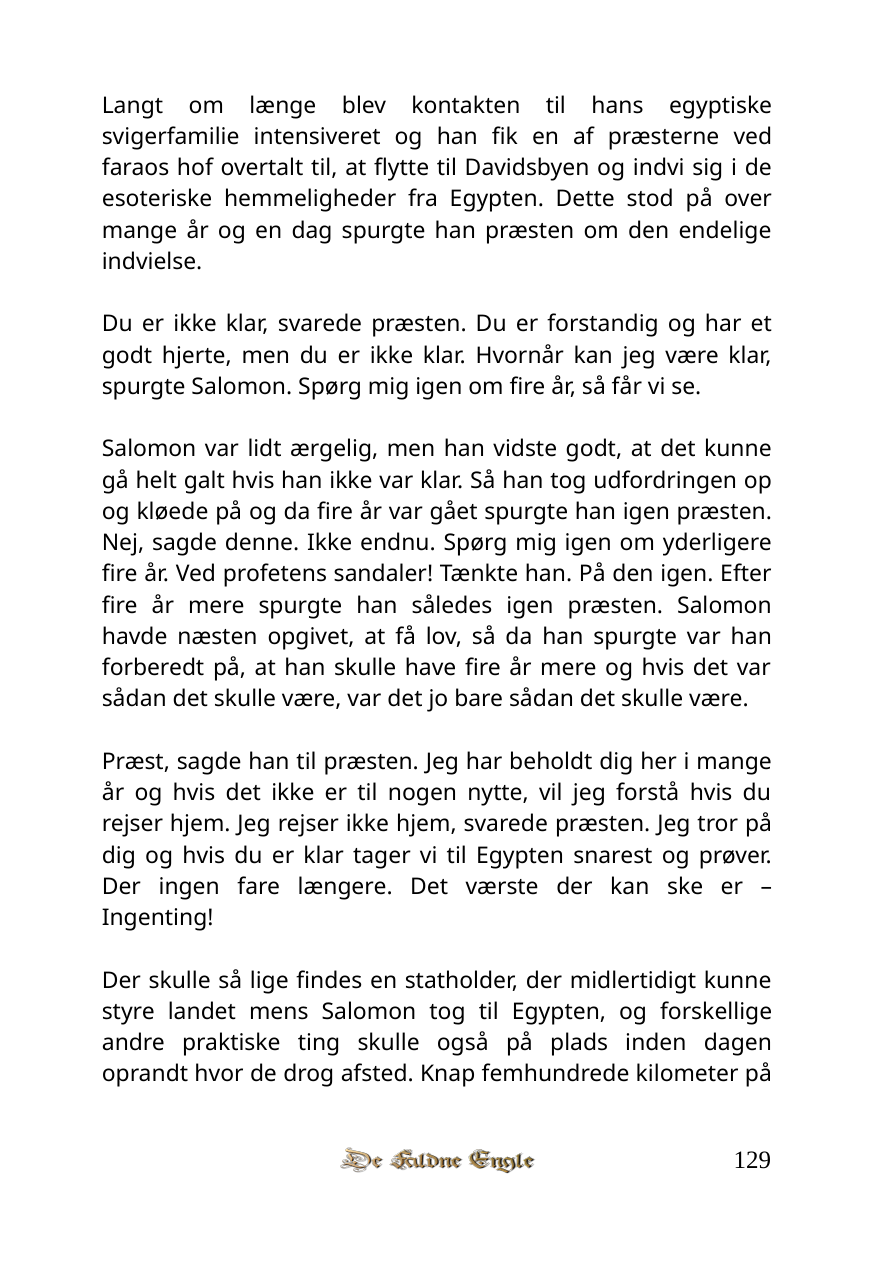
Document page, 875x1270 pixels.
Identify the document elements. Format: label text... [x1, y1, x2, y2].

text Salomon var lidt ærgelig, men han vidste godt, at det kunne gå helt galt hvis han ikke var klar. Så han tog udfordringen op og kløede på og da fire år var gået spurgte han igen præsten. Nej, sagde denne. Ikke endnu. Spørg mig igen om yderligere fire år. Ved profetens sandaler! Tænkte han. På den igen. Efter fire år mere spurgte han således igen præsten. Salomon havde næsten opgivet, at få lov, så da han spurgte var han forberedt på, at han skulle have fire år mere og hvis det var sådan det skulle være, var det jo bare sådan det skulle være. [102, 432, 772, 713]
text Du er ikke klar, svarede præsten. Du er forstandig og har et godt hjerte, men du er ikke klar. Hvornår kan jeg være klar, spurgte Salomon. Spørg mig igen om fire år, så får vi se. [102, 307, 772, 401]
text Præst, sagde han til præsten. Jeg har beholdt dig her i mange år og hvis det ikke er til nogen nytte, vil jeg forstå hvis du rejser hjem. Jeg rejser ikke hjem, svarede præsten. Jeg tror på dig og hvis du er klar tager vi til Egypten snarest og prøver. Der ingen fare længere. Det værste der kan ske er – Ingenting! [102, 745, 772, 932]
picture [337, 1145, 537, 1175]
text Langt om længe blev kontakten til hans egyptiske svigerfamilie intensiveret og han fik en af præsterne ved faraos hof overtalt til, at flytte til Davidsbyen og indvi sig i de esoteriske hemmeligheder fra Egypten. Dette stod på over mange år og en dag spurgte han præsten om den endelige indvielse. [102, 88, 772, 276]
text Der skulle så lige findes en statholder, der midlertidigt kunne styre landet mens Salomon tog til Egypten, og forskellige andre praktiske ting skulle også på plads inden dagen oprandt hvor de drog afsted. Knap femhundrede kilometer på [102, 963, 772, 1088]
